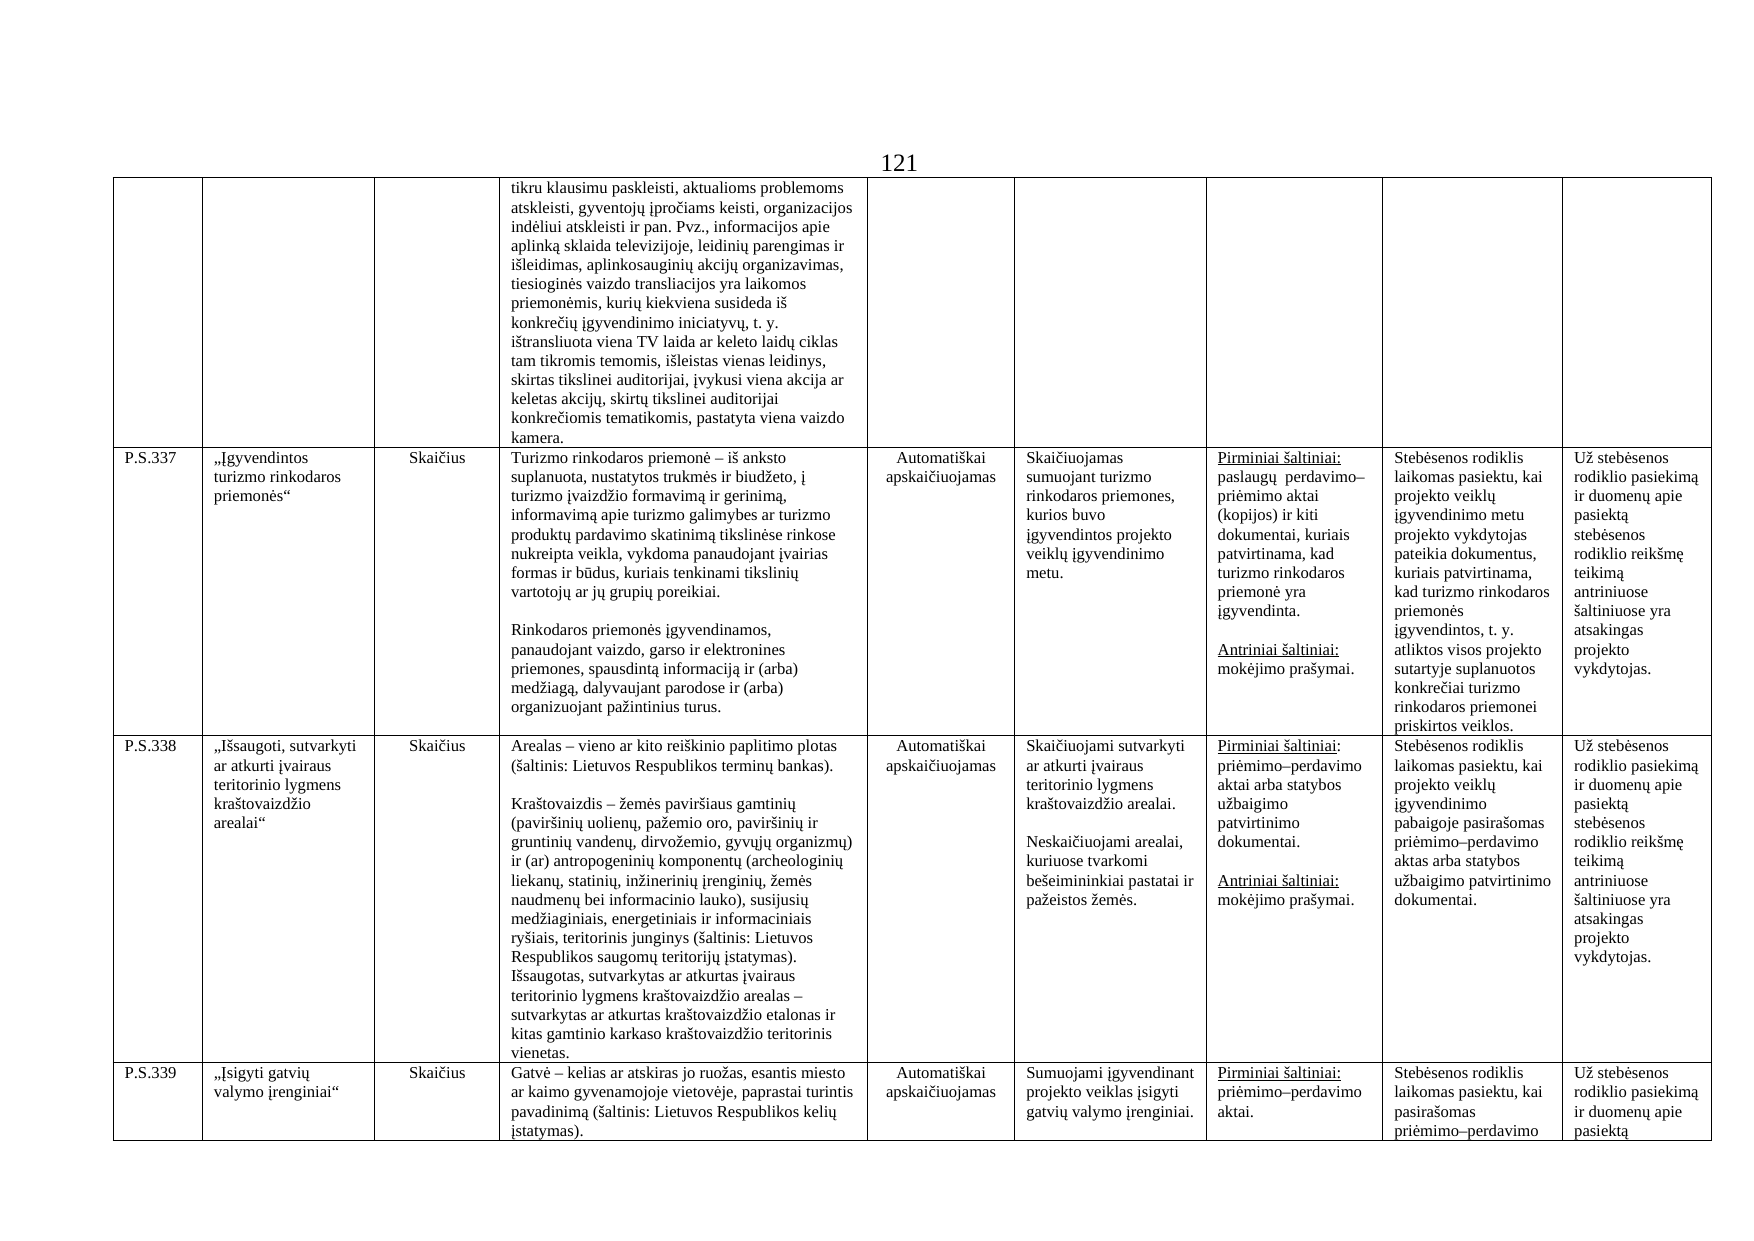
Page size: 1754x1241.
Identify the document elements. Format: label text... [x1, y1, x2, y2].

table_cell Už stebėsenos rodiklio pasiekimą ir duomenų apie pasiektą stebėsenos rodiklio reikšmę teikimą antriniuose šaltiniuose yra atsakingas projekto vykdytojas. [1563, 736, 1711, 1062]
table_cell Stebėsenos rodiklis laikomas pasiektu, kai projekto veiklų įgyvendinimo pabaigoje pasirašomas priėmimo–perdavimo aktas arba statybos užbaigimo patvirtinimo dokumentai. [1383, 736, 1562, 1062]
table_cell [375, 178, 499, 447]
table_cell „Įsigyti gatvių valymo įrenginiai“ [203, 1063, 374, 1140]
table_cell Skaičiuojami sutvarkyti ar atkurti įvairaus teritorinio lygmens kraštovaizdžio arealai. Neskaičiuojami arealai, kuriuose tvarkomi bešeimininkiai pastatai ir pažeistos žemės. [1015, 736, 1206, 1062]
table_cell Už stebėsenos rodiklio pasiekimą ir duomenų apie pasiektą stebėsenos rodiklio reikšmę teikimą antriniuose šaltiniuose yra atsakingas projekto vykdytojas. [1563, 448, 1711, 735]
table_cell tikru klausimu paskleisti, aktualioms problemoms atskleisti, gyventojų įpročiams keisti, organizacijos indėliui atskleisti ir pan. Pvz., informacijos apie aplinką sklaida televizijoje, leidinių parengimas ir išleidimas, aplinkosauginių akcijų organizavimas, tiesioginės vaizdo transliacijos yra laikomos priemonėmis, kurių kiekviena susideda iš konkrečių įgyvendinimo iniciatyvų, t. y. ištransliuota viena TV laida ar keleto laidų ciklas tam tikromis temomis, išleistas vienas leidinys, skirtas tikslinei auditorijai, įvykusi viena akcija ar keletas akcijų, skirtų tikslinei auditorijai konkrečiomis tematikomis, pastatyta viena vaizdo kamera. [500, 178, 867, 447]
table_cell Stebėsenos rodiklis laikomas pasiektu, kai projekto veiklų įgyvendinimo metu projekto vykdytojas pateikia dokumentus, kuriais patvirtinama, kad turizmo rinkodaros priemonės įgyvendintos, t. y. atliktos visos projekto sutartyje suplanuotos konkrečiai turizmo rinkodaros priemonei priskirtos veiklos. [1383, 448, 1562, 735]
table_cell [203, 178, 374, 447]
table_cell Turizmo rinkodaros priemonė – iš anksto suplanuota, nustatytos trukmės ir biudžeto, į turizmo įvaizdžio formavimą ir gerinimą, informavimą apie turizmo galimybes ar turizmo produktų pardavimo skatinimą tikslinėse rinkose nukreipta veikla, vykdoma panaudojant įvairias formas ir būdus, kuriais tenkinami tikslinių vartotojų ar jų grupių poreikiai. Rinkodaros priemonės įgyvendinamos, panaudojant vaizdo, garso ir elektronines priemones, spausdintą informaciją ir (arba) medžiagą, dalyvaujant parodose ir (arba) organizuojant pažintinius turus. [500, 448, 867, 735]
table_cell Skaičius [375, 448, 499, 735]
table_cell Stebėsenos rodiklis laikomas pasiektu, kai pasirašomas priėmimo–perdavimo [1383, 1063, 1562, 1140]
table_cell [1563, 178, 1711, 447]
table_cell P.S.339 [114, 1063, 202, 1140]
table_cell [114, 178, 202, 447]
table_cell Pirminiai šaltiniai: priėmimo–perdavimo aktai. [1207, 1063, 1382, 1140]
table_cell Gatvė – kelias ar atskiras jo ruožas, esantis miesto ar kaimo gyvenamojoje vietovėje, paprastai turintis pavadinimą (šaltinis: Lietuvos Respublikos kelių įstatymas). [500, 1063, 867, 1140]
table_cell Skaičiuojamas sumuojant turizmo rinkodaros priemones, kurios buvo įgyvendintos projekto veiklų įgyvendinimo metu. [1015, 448, 1206, 735]
table_cell Sumuojami įgyvendinant projekto veiklas įsigyti gatvių valymo įrenginiai. [1015, 1063, 1206, 1140]
table_cell „Įgyvendintos turizmo rinkodaros priemonės“ [203, 448, 374, 735]
table_cell Pirminiai šaltiniai: priėmimo–perdavimo aktai arba statybos užbaigimo patvirtinimo dokumentai. Antriniai šaltiniai: mokėjimo prašymai. [1207, 736, 1382, 1062]
table_cell Už stebėsenos rodiklio pasiekimą ir duomenų apie pasiektą [1563, 1063, 1711, 1140]
table_cell [1015, 178, 1206, 447]
table_cell Skaičius [375, 1063, 499, 1140]
table_cell Automatiškai apskaičiuojamas [868, 448, 1014, 735]
table_cell Skaičius [375, 736, 499, 1062]
table_cell [1383, 178, 1562, 447]
table_cell P.S.337 [114, 448, 202, 735]
table_cell [868, 178, 1014, 447]
table_cell „Išsaugoti, sutvarkyti ar atkurti įvairaus teritorinio lygmens kraštovaizdžio arealai“ [203, 736, 374, 1062]
table_cell Automatiškai apskaičiuojamas [868, 1063, 1014, 1140]
table_cell P.S.338 [114, 736, 202, 1062]
table_cell Pirminiai šaltiniai: paslaugų perdavimo–priėmimo aktai (kopijos) ir kiti dokumentai, kuriais patvirtinama, kad turizmo rinkodaros priemonė yra įgyvendinta. Antriniai šaltiniai: mokėjimo prašymai. [1207, 448, 1382, 735]
table_cell Automatiškai apskaičiuojamas [868, 736, 1014, 1062]
table_cell [1207, 178, 1382, 447]
table_cell Arealas – vieno ar kito reiškinio paplitimo plotas (šaltinis: Lietuvos Respublikos terminų bankas). Kraštovaizdis – žemės paviršiaus gamtinių (paviršinių uolienų, pažemio oro, paviršinių ir gruntinių vandenų, dirvožemio, gyvųjų organizmų) ir (ar) antropogeninių komponentų (archeologinių liekanų, statinių, inžinerinių įrenginių, žemės naudmenų bei informacinio lauko), susijusių medžiaginiais, energetiniais ir informaciniais ryšiais, teritorinis junginys (šaltinis: Lietuvos Respublikos saugomų teritorijų įstatymas). Išsaugotas, sutvarkytas ar atkurtas įvairaus teritorinio lygmens kraštovaizdžio arealas – sutvarkytas ar atkurtas kraštovaizdžio etalonas ir kitas gamtinio karkaso kraštovaizdžio teritorinis vienetas. [500, 736, 867, 1062]
